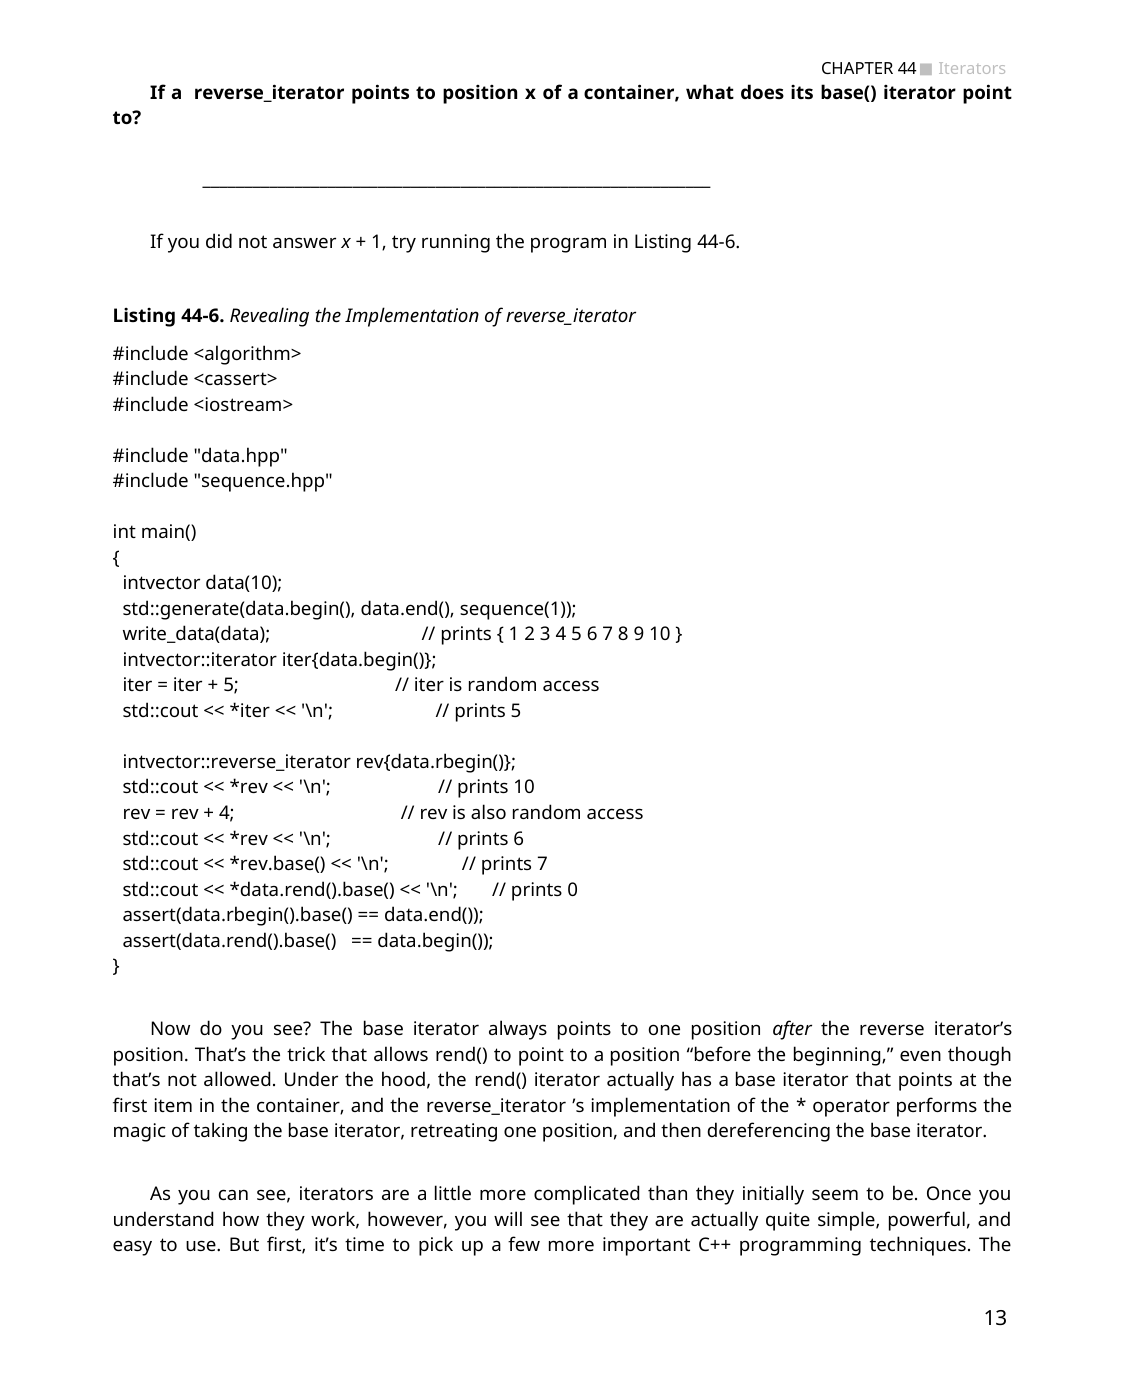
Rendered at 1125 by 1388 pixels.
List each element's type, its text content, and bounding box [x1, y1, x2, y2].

text intvector data(10); [112, 569, 1012, 595]
text } [112, 952, 1012, 978]
text std::cout << *data.rend().base() << '\n'; // prints 0 [112, 876, 1012, 901]
text intvector::reverse_iterator rev{data.rbegin()}; [112, 748, 1012, 774]
text write_data(data); // prints { 1 2 3 4 5 6 7 8 9 10 } [112, 621, 1012, 646]
text std::cout << *rev << '\n'; // prints 6 [112, 825, 1012, 850]
text If you did not answer x + 1, try running the program in Listing 44-6. [112, 228, 1012, 254]
text std::cout << *iter << '\n'; // prints 5 [112, 697, 1012, 723]
text If a reverse_iterator points to position x of a container, what does its base() iterator point to? [112, 79, 1012, 130]
text assert(data.rbegin().base() == data.end()); [112, 901, 1012, 927]
text { [112, 544, 1012, 569]
text #include <algorithm> [112, 340, 1012, 365]
text assert(data.rend().base() == data.begin()); [112, 927, 1012, 952]
text rev = rev + 4; // rev is also random access [112, 799, 1012, 825]
text #include "sequence.hpp" [112, 467, 1012, 493]
list _____________________________________________________________ [202, 165, 1012, 191]
text #include "data.hpp" [112, 442, 1012, 467]
text #include <cassert> [112, 365, 1012, 391]
text std::generate(data.begin(), data.end(), sequence(1)); [112, 595, 1012, 621]
text #include <iostream> [112, 391, 1012, 416]
text As you can see, iterators are a little more complicated than they initially seem to be. Once you understand how they work, however, you will see that they are actually quite simple, powerful, and easy to use. But first, it’s time to pick up a few more important C++ programming techniques. The [112, 1181, 1012, 1257]
text Now do you see? The base iterator always points to one position after the reverse iterator’s position. That’s the trick that allows rend() to point to a position “before the beginning,” even though that’s not allowed. Under the hood, the rend() iterator actually has a base iterator that points at the first item in the container, and the reverse_iterator ’s implementation of the * operator performs the magic of taking the base iterator, retreating one position, and then dereferencing the base iterator. [112, 1015, 1012, 1143]
text iter = iter + 5; // iter is random access [112, 672, 1012, 697]
text int main() [112, 518, 1012, 544]
text Listing 44-6. Revealing the Implementation of reverse_iterator [112, 302, 1012, 327]
text std::cout << *rev << '\n'; // prints 10 [112, 774, 1012, 799]
text intvector::iterator iter{data.begin()}; [112, 646, 1012, 672]
text std::cout << *rev.base() << '\n'; // prints 7 [112, 850, 1012, 876]
